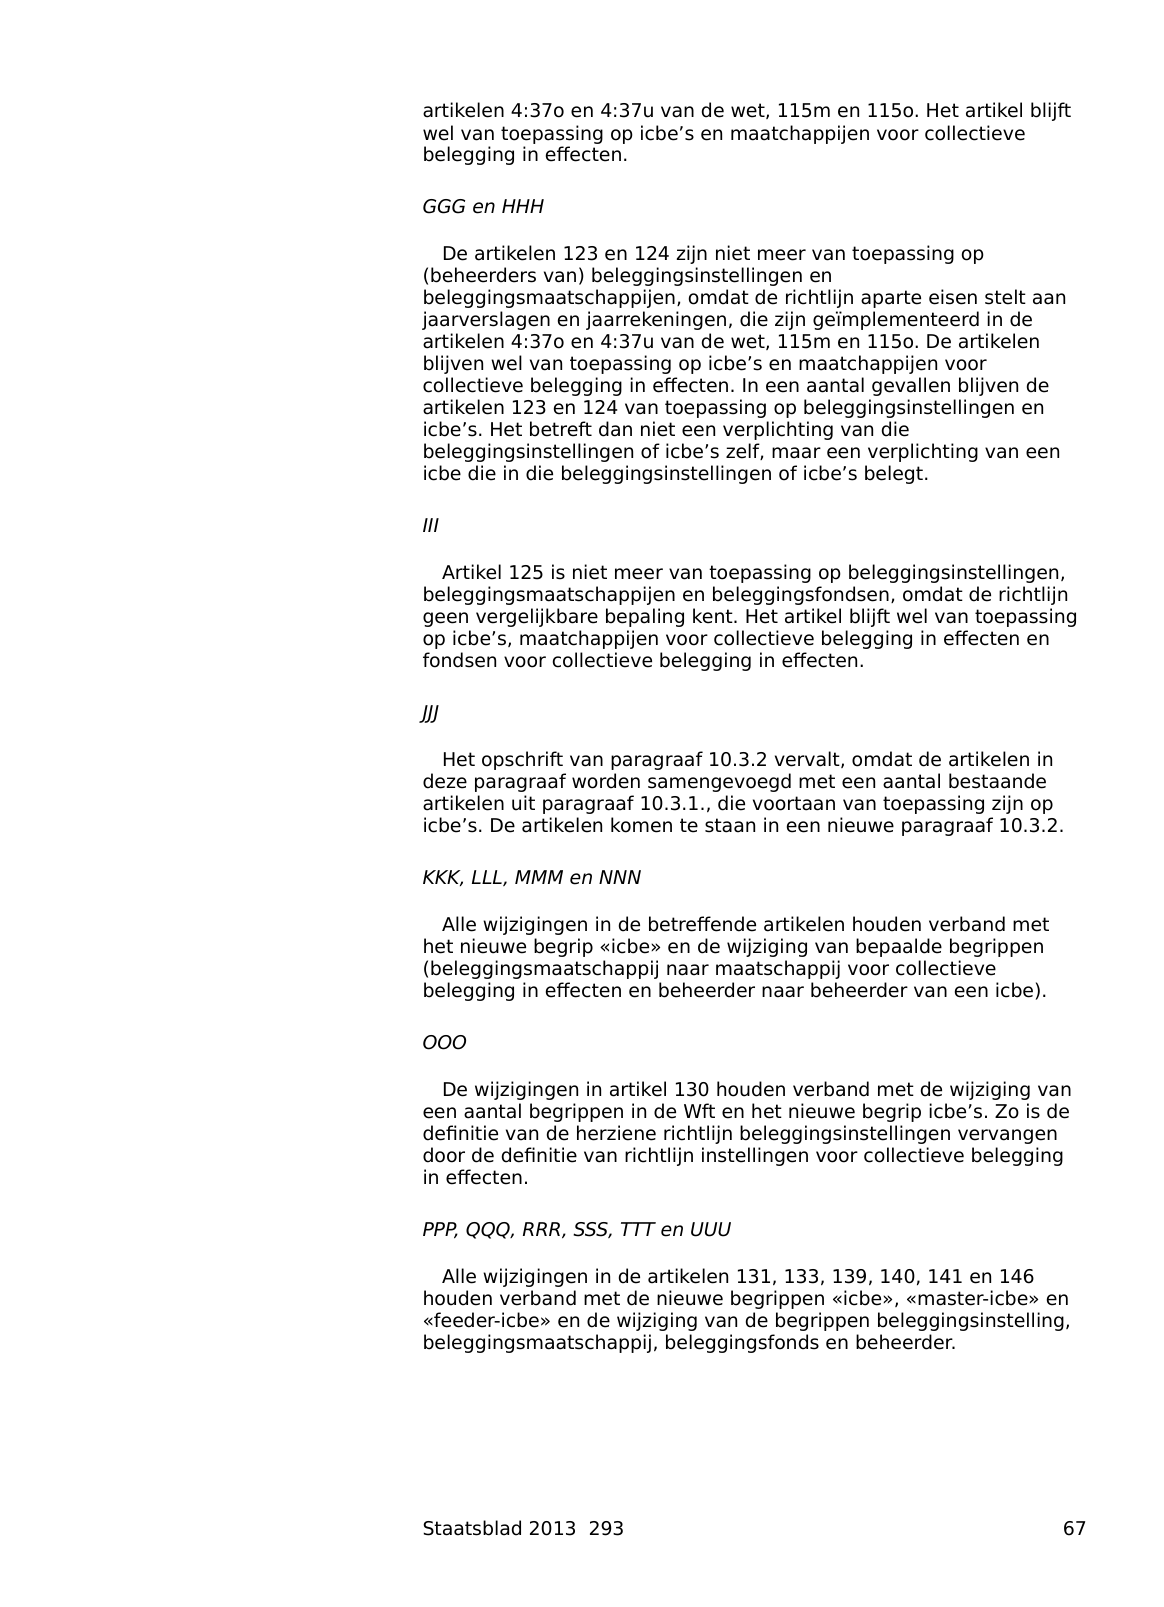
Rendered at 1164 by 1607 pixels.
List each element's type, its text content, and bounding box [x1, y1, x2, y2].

subtitle III [422, 515, 1087, 537]
text Het opschrift van paragraaf 10.3.2 vervalt, omdat de artikelen in deze paragraaf worden samengevoegd met een aantal bestaande artikelen uit paragraaf 10.3.1., die voortaan van toepassing zijn op icbe’s. De artikelen komen te staan in een nieuwe paragraaf 10.3.2. [422, 749, 1087, 837]
subtitle GGG en HHH [422, 196, 1087, 218]
text Alle wijzigingen in de betreffende artikelen houden verband met het nieuwe begrip «icbe» en de wijziging van bepaalde begrippen (beleggingsmaatschappij naar maatschappij voor collectieve belegging in effecten en beheerder naar beheerder van een icbe). [422, 914, 1087, 1002]
text De artikelen 123 en 124 zijn niet meer van toepassing op (beheerders van) beleggingsinstellingen en beleggingsmaatschappijen, omdat de richtlijn aparte eisen stelt aan jaarverslagen en jaarrekeningen, die zijn geïmplementeerd in de artikelen 4:37o en 4:37u van de wet, 115m en 115o. De artikelen blijven wel van toepassing op icbe’s en maatchappijen voor collectieve belegging in effecten. In een aantal gevallen blijven de artikelen 123 en 124 van toepassing op beleggingsinstellingen en icbe’s. Het betreft dan niet een verplichting van die beleggingsinstellingen of icbe’s zelf, maar een verplichting van een icbe die in die beleggingsinstellingen of icbe’s belegt. [422, 243, 1087, 485]
subtitle KKK, LLL, MMM en NNN [422, 867, 1087, 889]
subtitle OOO [422, 1032, 1087, 1054]
text De wijzigingen in artikel 130 houden verband met de wijziging van een aantal begrippen in de Wft en het nieuwe begrip icbe’s. Zo is de definitie van de herziene richtlijn beleggingsinstellingen vervangen door de definitie van richtlijn instellingen voor collectieve belegging in effecten. [422, 1079, 1087, 1189]
subtitle PPP, QQQ, RRR, SSS, TTT en UUU [422, 1219, 1087, 1241]
text Artikel 125 is niet meer van toepassing op beleggingsinstellingen, beleggingsmaatschappijen en beleggingsfondsen, omdat de richtlijn geen vergelijkbare bepaling kent. Het artikel blijft wel van toepassing op icbe’s, maatchappijen voor collectieve belegging in effecten en fondsen voor collectieve belegging in effecten. [422, 562, 1087, 672]
subtitle JJJ [422, 702, 1087, 724]
text artikelen 4:37o en 4:37u van de wet, 115m en 115o. Het artikel blijft wel van toepassing op icbe’s en maatchappijen voor collectieve belegging in effecten. [422, 100, 1087, 166]
text Alle wijzigingen in de artikelen 131, 133, 139, 140, 141 en 146 houden verband met de nieuwe begrippen «icbe», «master-icbe» en «feeder-icbe» en de wijziging van de begrippen beleggingsinstelling, beleggingsmaatschappij, beleggingsfonds en beheerder. [422, 1266, 1087, 1353]
